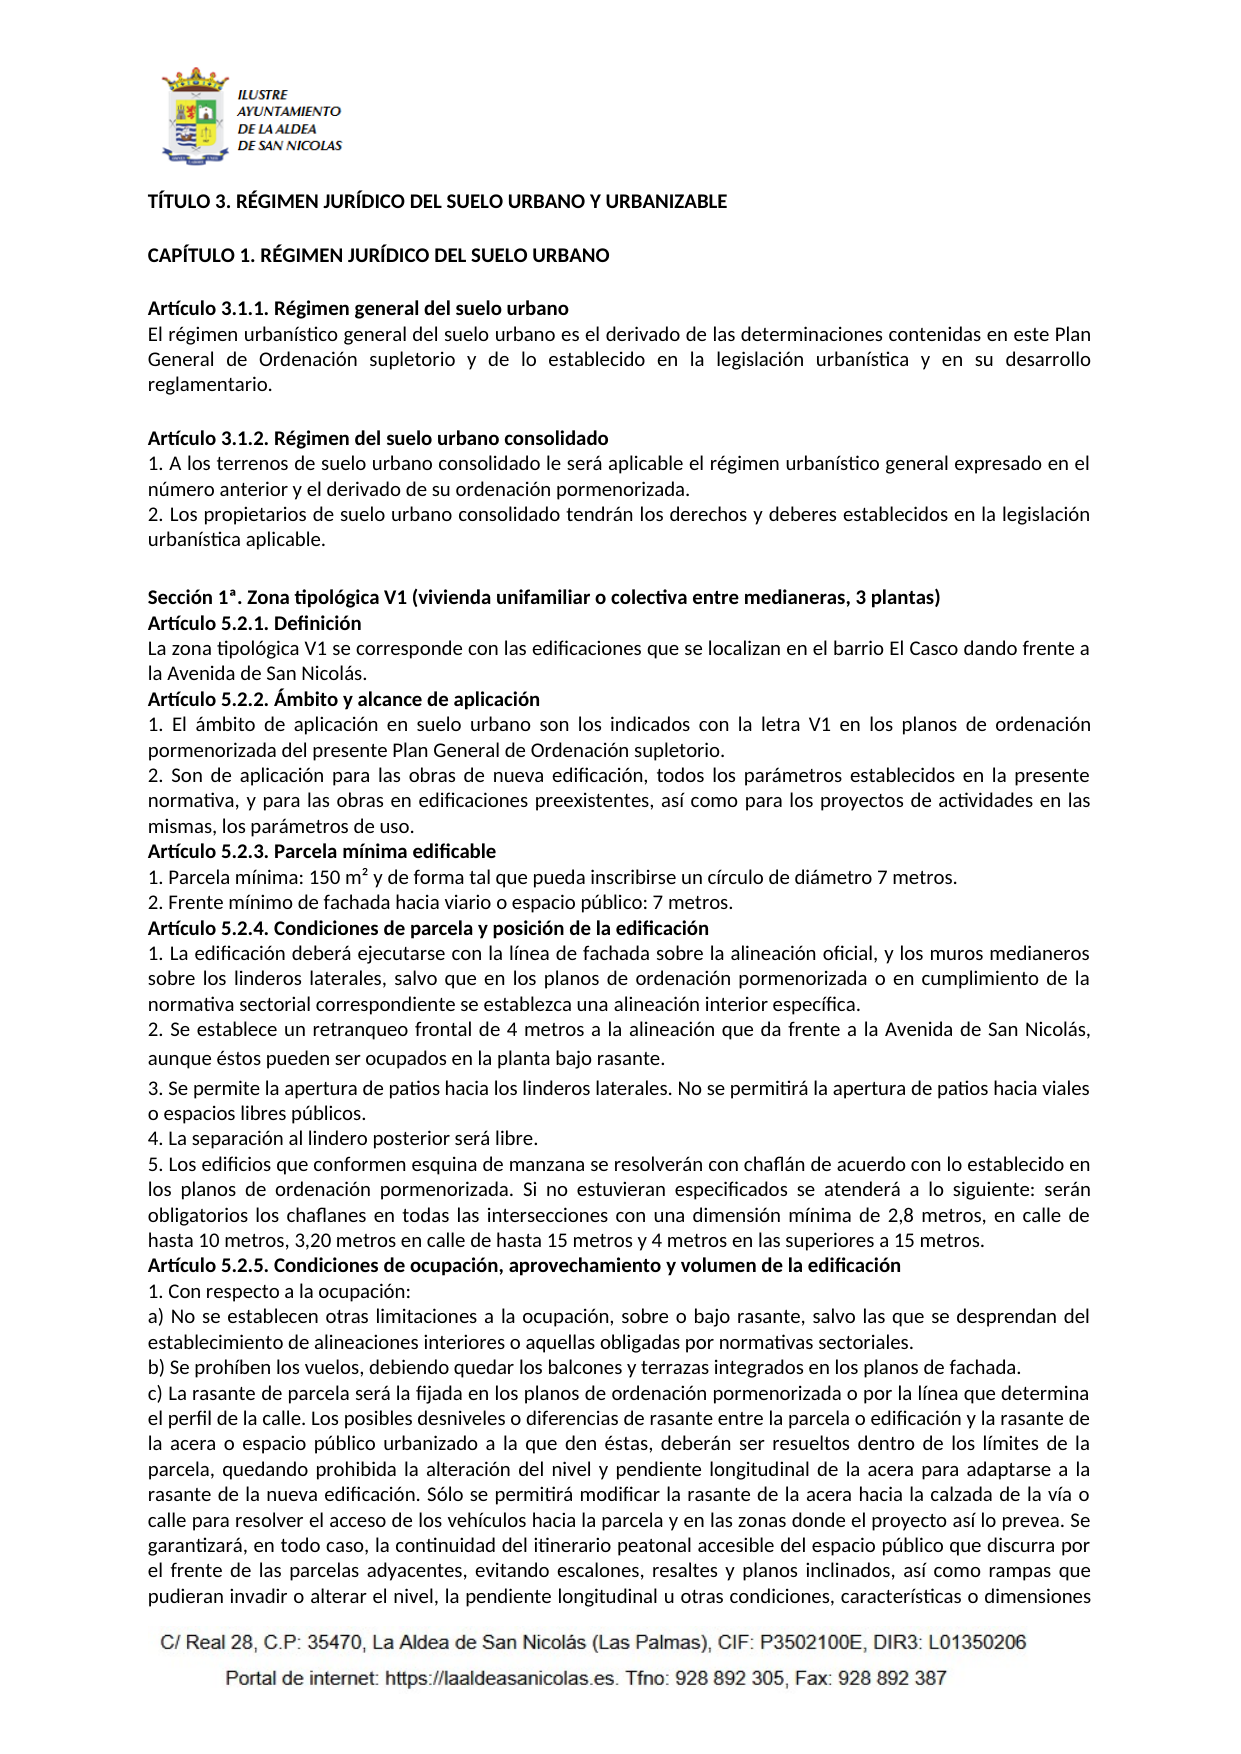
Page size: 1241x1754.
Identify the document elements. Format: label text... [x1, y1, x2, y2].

text 2. Los propietarios de suelo urbano consolidado tendrán los derechos y deberes establecidos en la legislación urbanística aplicable. [148, 501, 1093, 552]
picture [148, 59, 358, 173]
text 5. Los edificios que conformen esquina de manzana se resolverán con chaflán de acuerdo con lo establecido en los planos de ordenación pormenorizada. Si no estuvieran especificados se atenderá a lo siguiente: serán obligatorios los chaflanes en todas las intersecciones con una dimensión mínima de 2,8 metros, en calle de hasta 10 metros, 3,20 metros en calle de hasta 15 metros y 4 metros en las superiores a 15 metros. [148, 1151, 1093, 1253]
text CAPÍTULO 1. RÉGIMEN JURÍDICO DEL SUELO URBANO [148, 242, 1093, 267]
text 2. Son de aplicación para las obras de nueva edificación, todos los parámetros establecidos en la presente normativa, y para las obras en edificaciones preexistentes, así como para los proyectos de actividades en las mismas, los parámetros de uso. [148, 762, 1093, 838]
text 4. La separación al lindero posterior será libre. [148, 1126, 1093, 1151]
text Artículo 5.2.3. Parcela mínima edificable [148, 838, 1093, 864]
text El régimen urbanístico general del suelo urbano es el derivado de las determinaciones contenidas en este Plan General de Ordenación supletorio y de lo establecido en la legislación urbanística y en su desarrollo reglamentario. [148, 321, 1093, 397]
text TÍTULO 3. RÉGIMEN JURÍDICO DEL SUELO URBANO Y URBANIZABLE [148, 188, 1093, 214]
text 2. Se establece un retranqueo frontal de 4 metros a la alineación que da frente a la Avenida de San Nicolás, aunque éstos pueden ser ocupados en la planta bajo rasante. [148, 1016, 1093, 1071]
text Artículo 5.2.5. Condiciones de ocupación, aprovechamiento y volumen de la edificación [148, 1253, 1093, 1278]
text 1. A los terrenos de suelo urbano consolidado le será aplicable el régimen urbanístico general expresado en el número anterior y el derivado de su ordenación pormenorizada. [148, 450, 1093, 501]
text 2. Frente mínimo de fachada hacia viario o espacio público: 7 metros. [148, 889, 1093, 915]
text Artículo 3.1.1. Régimen general del suelo urbano [148, 295, 1093, 321]
picture [148, 1626, 1034, 1694]
text a) No se establecen otras limitaciones a la ocupación, sobre o bajo rasante, salvo las que se desprendan del establecimiento de alineaciones interiores o aquellas obligadas por normativas sectoriales. [148, 1303, 1093, 1354]
text Artículo 5.2.1. Definición [148, 610, 1093, 635]
text La zona tipológica V1 se corresponde con las edificaciones que se localizan en el barrio El Casco dando frente a la Avenida de San Nicolás. [148, 635, 1093, 686]
text Artículo 5.2.4. Condiciones de parcela y posición de la edificación [148, 915, 1093, 940]
text b) Se prohíben los vuelos, debiendo quedar los balcones y terrazas integrados en los planos de fachada. [148, 1354, 1093, 1380]
text 3. Se permite la apertura de patios hacia los linderos laterales. No se permitirá la apertura de patios hacia viales o espacios libres públicos. [148, 1075, 1093, 1126]
text c) La rasante de parcela será la fijada en los planos de ordenación pormenorizada o por la línea que determina el perfil de la calle. Los posibles desniveles o diferencias de rasante entre la parcela o edificación y la rasante de la acera o espacio público urbanizado a la que den éstas, deberán ser resueltos dentro de los límites de la parcela, quedando prohibida la alteración del nivel y pendiente longitudinal de la acera para adaptarse a la rasante de la nueva edificación. Sólo se permitirá modificar la rasante de la acera hacia la calzada de la vía o calle para resolver el acceso de los vehículos hacia la parcela y en las zonas donde el proyecto así lo prevea. Se garantizará, en todo caso, la continuidad del itinerario peatonal accesible del espacio público que discurra por el frente de las parcelas adyacentes, evitando escalones, resaltes y planos inclinados, así como rampas que pudieran invadir o alterar el nivel, la pendiente longitudinal u otras condiciones, características o dimensiones [148, 1380, 1093, 1608]
text 1. El ámbito de aplicación en suelo urbano son los indicados con la letra V1 en los planos de ordenación pormenorizada del presente Plan General de Ordenación supletorio. [148, 711, 1093, 762]
text 1. Con respecto a la ocupación: [148, 1278, 1093, 1303]
text Artículo 3.1.2. Régimen del suelo urbano consolidado [148, 425, 1093, 450]
text 1. La edificación deberá ejecutarse con la línea de fachada sobre la alineación oficial, y los muros medianeros sobre los linderos laterales, salvo que en los planos de ordenación pormenorizada o en cumplimiento de la normativa sectorial correspondiente se establezca una alineación interior específica. [148, 940, 1093, 1016]
text Sección 1ª. Zona tipológica V1 (vivienda unifamiliar o colectiva entre medianeras, 3 plantas) [148, 584, 1093, 610]
text Artículo 5.2.2. Ámbito y alcance de aplicación [148, 686, 1093, 711]
text 1. Parcela mínima: 150 m² y de forma tal que pueda inscribirse un círculo de diámetro 7 metros. [148, 864, 1093, 889]
